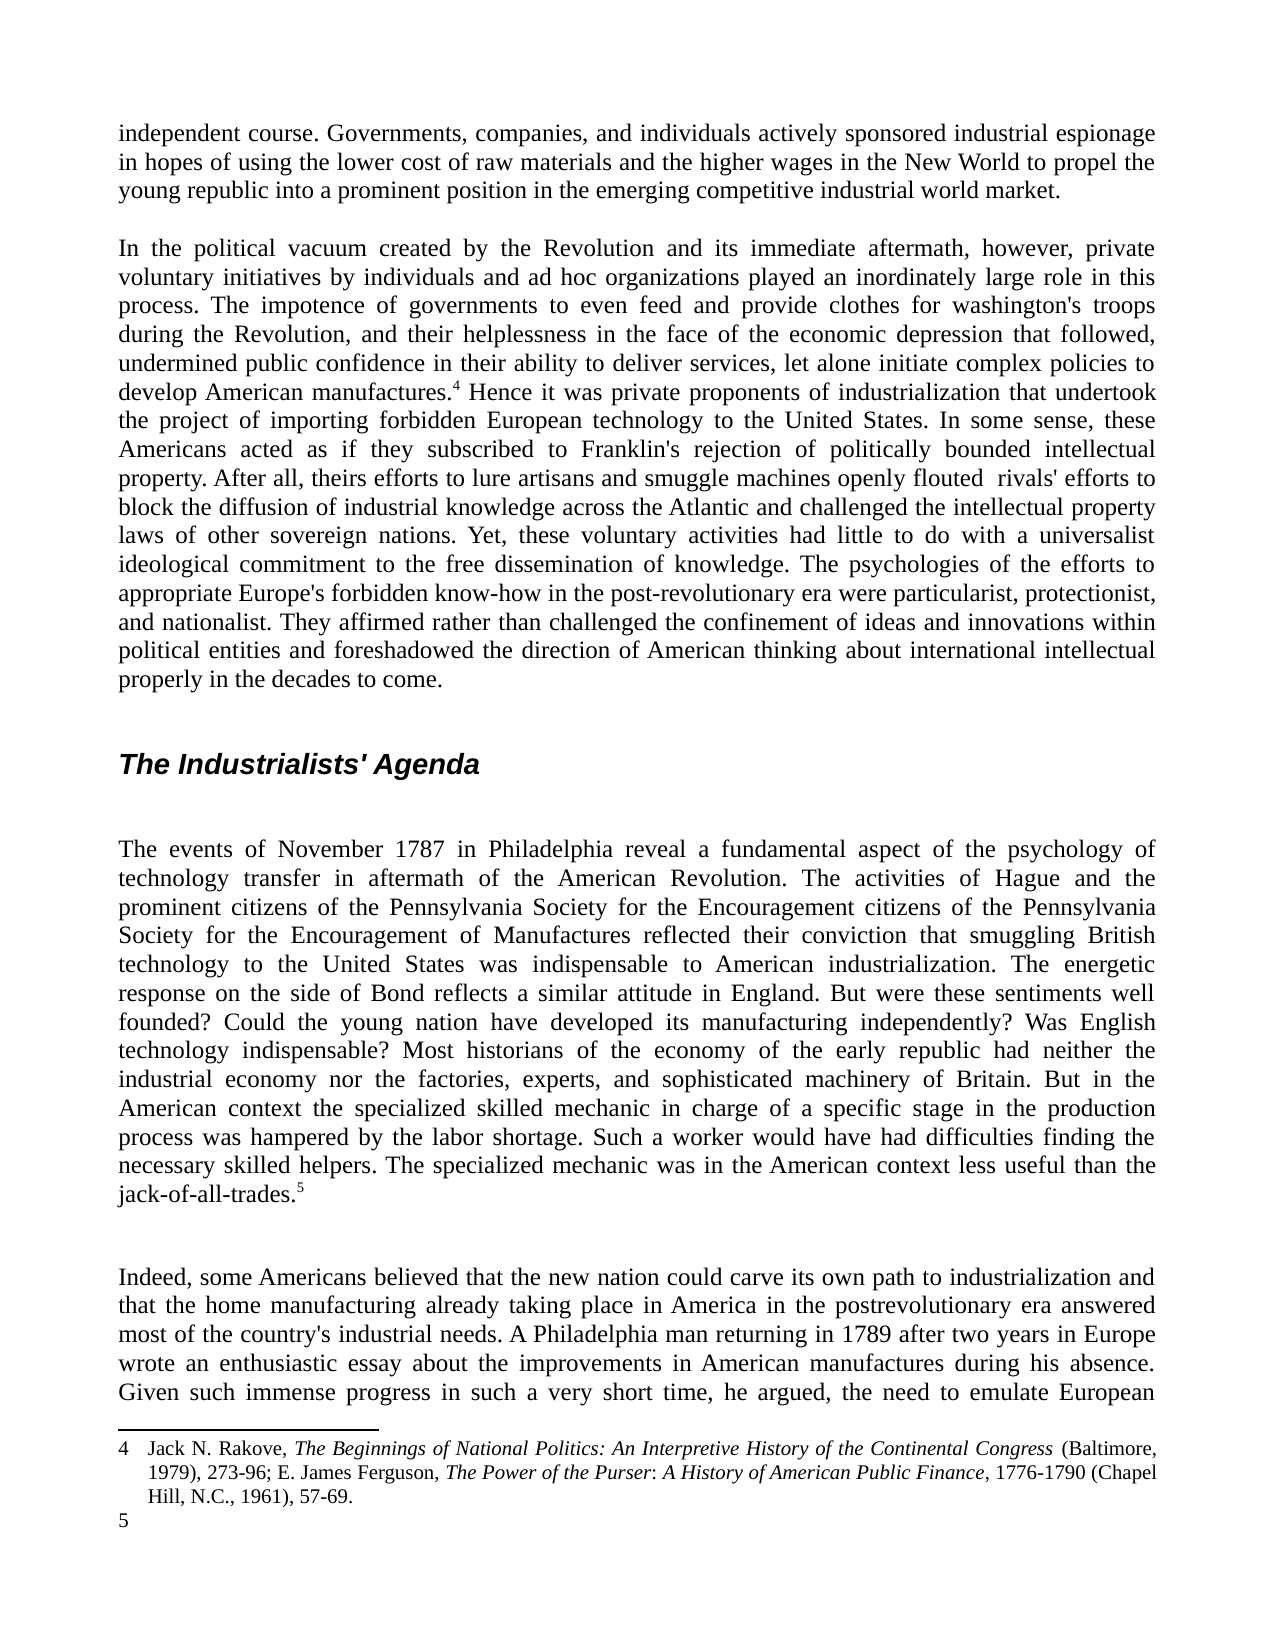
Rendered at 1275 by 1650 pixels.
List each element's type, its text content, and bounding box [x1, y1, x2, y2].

text The events of November 1787 in Philadelphia reveal a fundamental aspect of the psychology of technology transfer in aftermath of the American Revolution. The activities of Hague and the prominent citizens of the Pennsylvania Society for the Encouragement citizens of the Pennsylvania Society for the Encouragement of Manufactures reflected their conviction that smuggling British technology to the United States was indispensable to American industrialization. The energetic response on the side of Bond reflects a similar attitude in England. But were these sentiments well founded? Could the young nation have developed its manufacturing independently? Was English technology indispensable? Most historians of the economy of the early republic had neither the industrial economy nor the factories, experts, and sophisticated machinery of Britain. But in the American context the specialized skilled mechanic in charge of a specific stage in the production process was hampered by the labor shortage. Such a worker would have had difficulties finding the necessary skilled helpers. The specialized mechanic was in the American context less useful than the jack-of-all-trades. [118, 834, 1157, 1208]
subtitle The Industrialists' Agenda [118, 747, 1157, 780]
text Jack N. Rakove, The Beginnings of National Politics: An Interpretive History of the Continental Congress (Baltimore, 1979), 273-96; E. James Ferguson, The Power of the Purser: A History of American Public Finance, 1776-1790 (Chapel Hill, N.C., 1961), 57-69. [118, 1436, 1157, 1508]
text Indeed, some Americans believed that the new nation could carve its own path to industrialization and that the home manufacturing already taking place in America in the postrevolutionary era answered most of the country's industrial needs. A Philadelphia man returning in 1789 after two years in Europe wrote an enthusiastic essay about the improvements in American manufactures during his absence. Given such immense progress in such a very short time, he argued, the need to emulate European [118, 1262, 1157, 1405]
text In the political vacuum created by the Revolution and its immediate aftermath, however, private voluntary initiatives by individuals and ad hoc organizations played an inordinately large role in this process. The impotence of governments to even feed and provide clothes for washington's troops during the Revolution, and their helplessness in the face of the economic depression that followed, undermined public confidence in their ability to deliver services, let alone initiate complex policies to develop American manufactures. Hence it was private proponents of industrialization that undertook the project of importing forbidden European technology to the United States. In some sense, these Americans acted as if they subscribed to Franklin's rejection of politically bounded intellectual property. After all, theirs efforts to lure artisans and smuggle machines openly flouted rivals' efforts to block the diffusion of industrial knowledge across the Atlantic and challenged the intellectual property laws of other sovereign nations. Yet, these voluntary activities had little to do with a universalist ideological commitment to the free dissemination of knowledge. The psychologies of the efforts to appropriate Europe's forbidden know-how in the post-revolutionary era were particularist, protectionist, and nationalist. They affirmed rather than challenged the confinement of ideas and innovations within political entities and foreshadowed the direction of American thinking about international intellectual properly in the decades to come. [118, 233, 1157, 693]
text independent course. Governments, companies, and individuals actively sponsored industrial espionage in hopes of using the lower cost of raw materials and the higher wages in the New World to propel the young republic into a prominent position in the emerging competitive industrial world market. [118, 118, 1157, 204]
